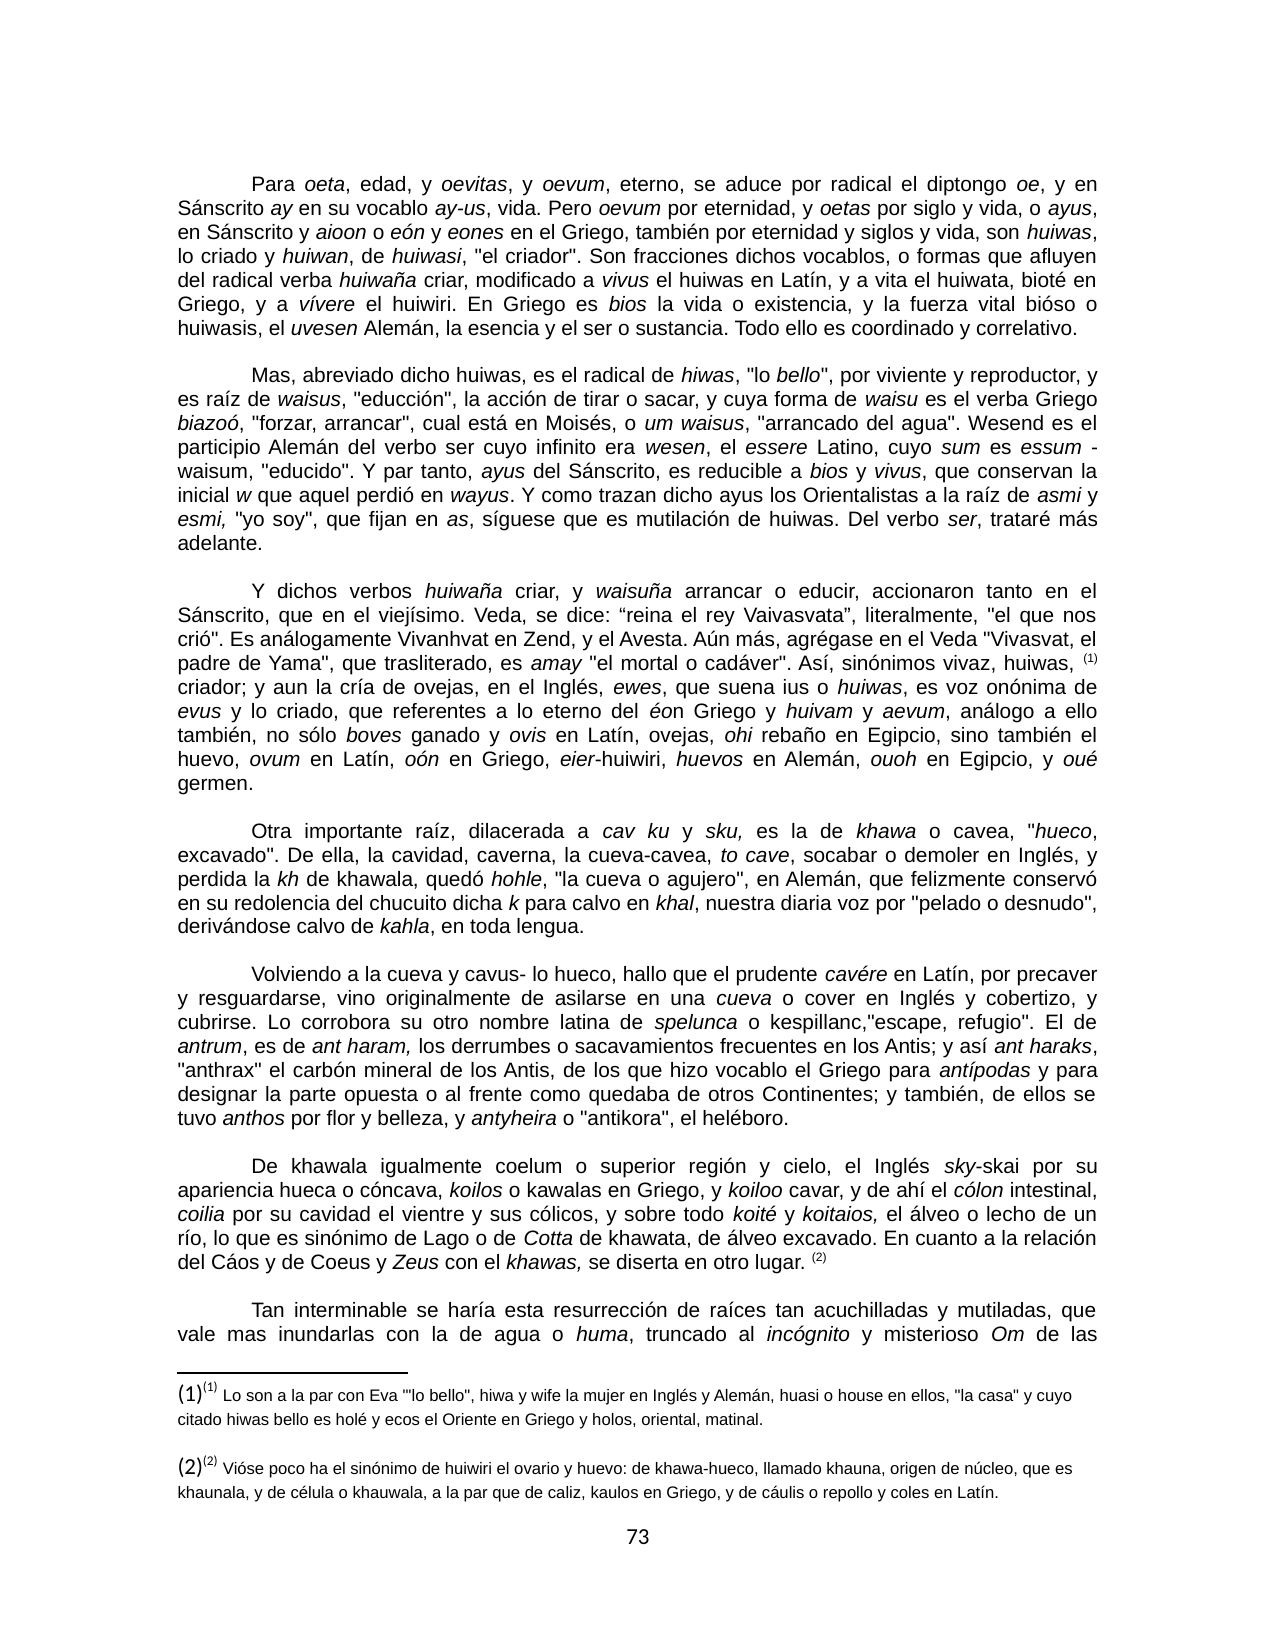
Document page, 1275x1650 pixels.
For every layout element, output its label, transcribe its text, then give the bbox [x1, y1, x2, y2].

text (2) Vióse poco ha el sinónimo de huiwiri el ovario y huevo: de khawa-hueco, llamado khauna, origen de núcleo, que es khaunala, y de célula o khauwala, a la par que de caliz, kaulos en Griego, y de cáulis o repollo y coles en Latín. [177, 1452, 1098, 1502]
text Y dichos verbos huiwaña criar, y waisuña arrancar o educir, accionaron tanto en el Sánscrito, que en el viejísimo. Veda, se dice: “reina el rey Vaivasvata”, literalmente, "el que nos crió". Es análogamente Vivanhvat en Zend, y el Avesta. Aún más, agrégase en el Veda "Vivasvat, el padre de Yama", que trasliterado, es amay "el mortal o cadáver". Así, sinónimos vivaz, huiwas, criador; y aun la cría de ovejas, en el Inglés, ewes, que suena ius o huiwas, es voz onónima de evus y lo criado, que referentes a lo eterno del éon Griego y huivam y aevum, análogo a ello también, no sólo boves ganado y ovis en Latín, ovejas, ohi rebaño en Egipcio, sino también el huevo, ovum en Latín, oón en Griego, eier-huiwiri, huevos en Alemán, ouoh en Egipcio, y oué germen. [177, 579, 1098, 794]
text Volviendo a la cueva y cavus- lo hueco, hallo que el prudente cavére en Latín, por precaver y resguardarse, vino originalmente de asilarse en una cueva o cover en Inglés y cobertizo, y cubrirse. Lo corrobora su otro nombre latina de spelunca o kespillanc,"escape, refugio". El de antrum, es de ant haram, los derrumbes o sacavamientos frecuentes en los Antis; y así ant haraks, "anthrax" el carbón mineral de los Antis, de los que hizo vocablo el Griego para antípodas y para designar la parte opuesta o al frente como quedaba de otros Continentes; y también, de ellos se tuvo anthos por flor y belleza, y antyheira o "antikora", el heléboro. [177, 962, 1098, 1130]
text Tan interminable se haría esta resurrección de raíces tan acuchilladas y mutiladas, que vale mas inundarlas con la de agua o huma, truncado al incógnito y misterioso Om de las [177, 1298, 1098, 1346]
text Para oeta, edad, y oevitas, y oevum, eterno, se aduce por radical el diptongo oe, y en Sánscrito ay en su vocablo ay-us, vida. Pero oevum por eternidad, y oetas por siglo y vida, o ayus, en Sánscrito y aioon o eón y eones en el Griego, también por eternidad y siglos y vida, son huiwas, lo criado y huiwan, de huiwasi, "el criador". Son fracciones dichos vocablos, o formas que afluyen del radical verba huiwaña criar, modificado a vivus el huiwas en Latín, y a vita el huiwata, bioté en Griego, y a vívere el huiwiri. En Griego es bios la vida o existencia, y la fuerza vital bióso o huiwasis, el uvesen Alemán, la esencia y el ser o sustancia. Todo ello es coordinado y correlativo. [177, 172, 1098, 339]
text (1) Lo son a la par con Eva "'lo bello", hiwa y wife la mujer en Inglés y Alemán, huasi o house en ellos, "la casa" y cuyo citado hiwas bello es holé y ecos el Oriente en Griego y holos, oriental, matinal. [177, 1379, 1098, 1429]
text Mas, abreviado dicho huiwas, es el radical de hiwas, "lo bello", por viviente y reproductor, y es raíz de waisus, "educción", la acción de tirar o sacar, y cuya forma de waisu es el verba Griego biazoó, "forzar, arrancar", cual está en Moisés, o um waisus, "arrancado del agua". Wesend es el participio Alemán del verbo ser cuyo infinito era wesen, el essere Latino, cuyo sum es essum -waisum, "educido". Y par tanto, ayus del Sánscrito, es reducible a bios y vivus, que conservan la inicial w que aquel perdió en wayus. Y como trazan dicho ayus los Orientalistas a la raíz de asmi y esmi, "yo soy", que fijan en as, síguese que es mutilación de huiwas. Del verbo ser, trataré más adelante. [177, 363, 1098, 555]
text De khawala igualmente coelum o superior región y cielo, el Inglés sky-skai por su apariencia hueca o cóncava, koilos o kawalas en Griego, y koiloo cavar, y de ahí el cólon intestinal, coilia por su cavidad el vientre y sus cólicos, y sobre todo koité y koitaios, el álveo o lecho de un río, lo que es sinónimo de Lago o de Cotta de khawata, de álveo excavado. En cuanto a la relación del Cáos y de Coeus y Zeus con el khawas, se diserta en otro lugar. [177, 1154, 1098, 1274]
text Otra importante raíz, dilacerada a cav ku y sku, es la de khawa o cavea, "hueco, excavado". De ella, la cavidad, caverna, la cueva-cavea, to cave, socabar o demoler en Inglés, y perdida la kh de khawala, quedó hohle, "la cueva o agujero", en Alemán, que felizmente conservó en su redolencia del chucuito dicha k para calvo en khal, nuestra diaria voz por "pelado o desnudo", derivándose calvo de kahla, en toda lengua. [177, 818, 1098, 938]
